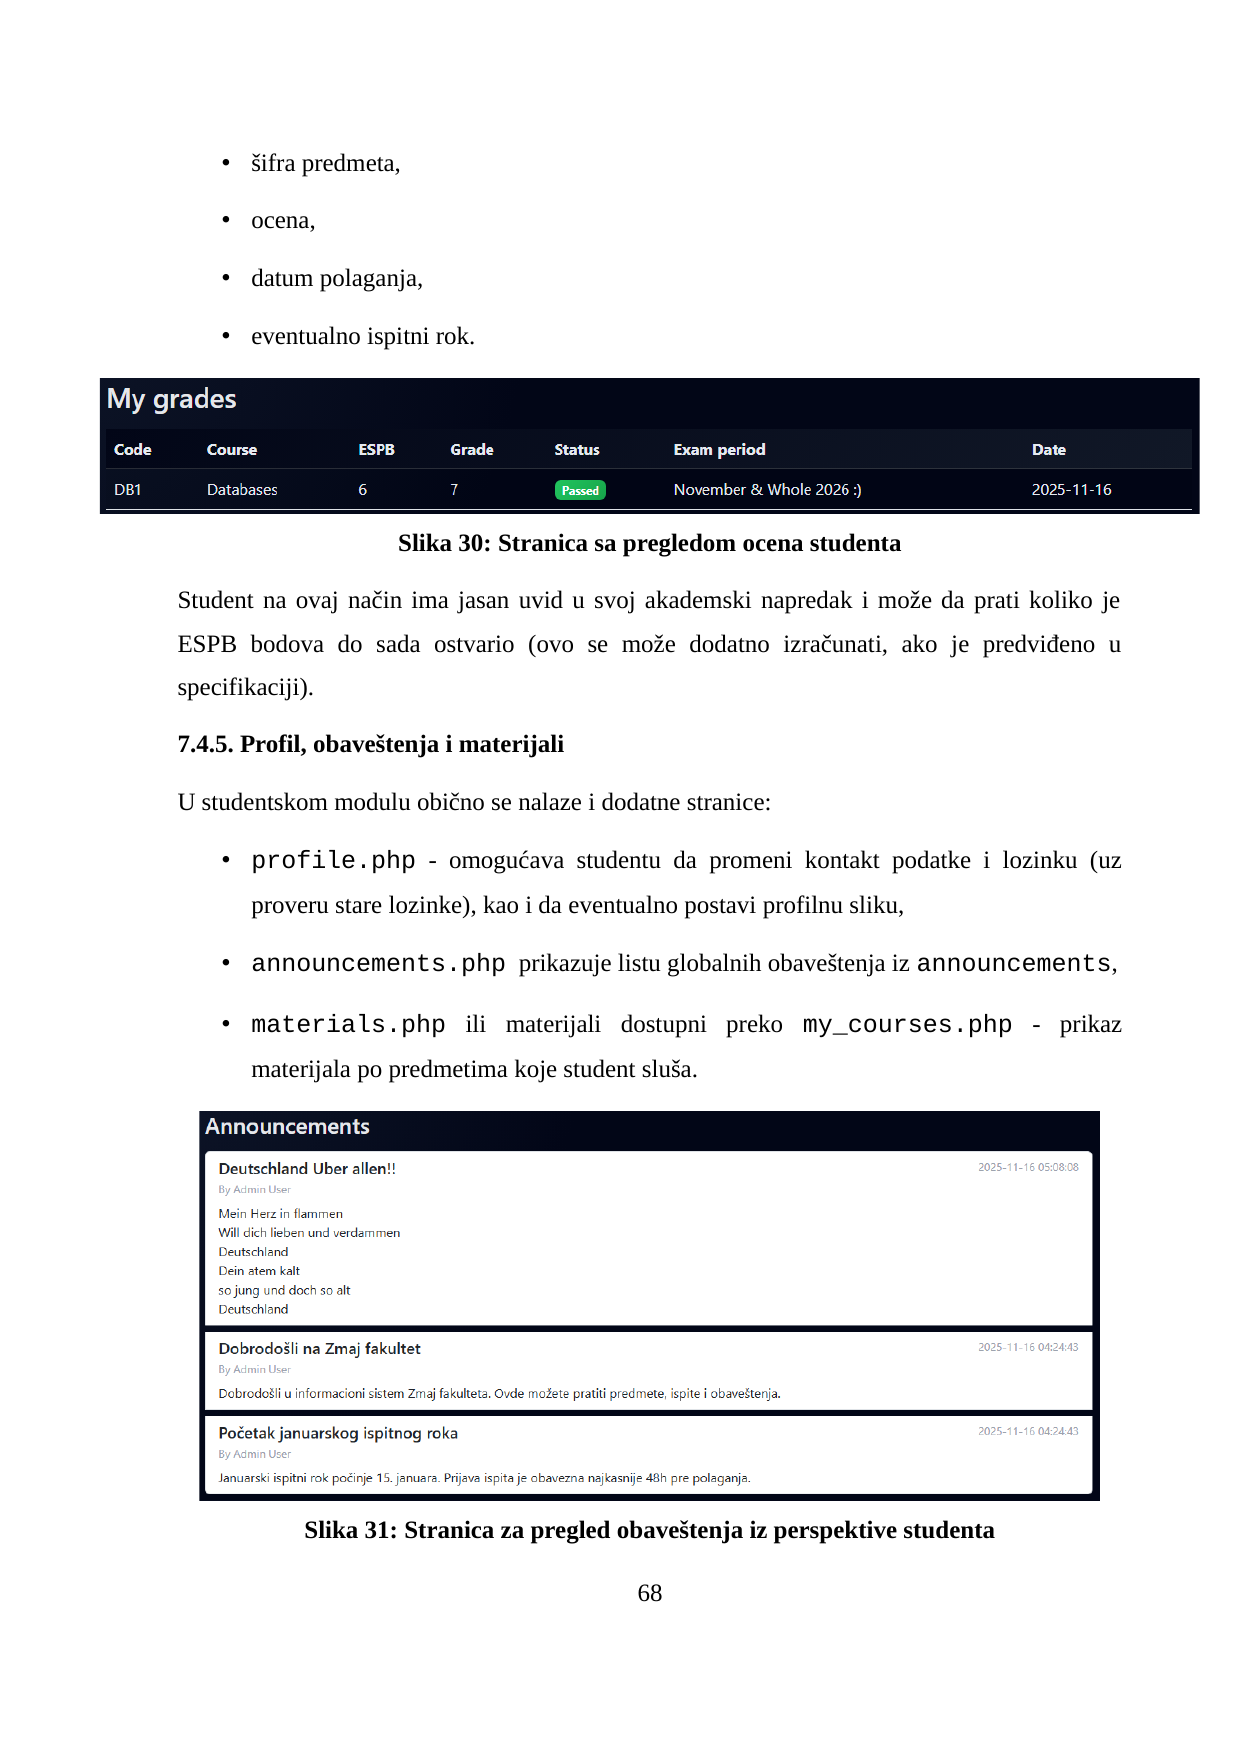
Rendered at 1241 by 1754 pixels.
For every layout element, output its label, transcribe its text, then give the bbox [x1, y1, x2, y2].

list profile.php - omogućava studentu da promeni kontakt podatke i lozinku (uz proveru stare lozinke), kao i da eventualno postavi profilnu sliku, [222, 845, 1122, 919]
text Slika 31: Stranica za pregled obaveštenja iz perspektive studenta [177, 1501, 1122, 1544]
text Student na ovaj način ima jasan uvid u svoj akademski napredak i može da prati koliko je ESPB bodova do sada ostvario (ovo se može dodatno izračunati, ako je predviđeno u specifikaciji). [177, 586, 1122, 701]
text U studentskom modulu obično se nalaze i dodatne stranice: [177, 787, 1122, 816]
list šifra predmeta, [222, 148, 1122, 176]
list announcements.php prikazuje listu globalnih obaveštenja iz announcements, [222, 948, 1122, 979]
text Slika 30: Stranica sa pregledom ocena studenta [177, 514, 1122, 557]
list datum polaganja, [222, 263, 1122, 292]
list eventualno ispitni rok. [222, 321, 1122, 349]
subtitle 7.4.5. Profil, obaveštenja i materijali [177, 729, 1122, 758]
list ocena, [222, 205, 1122, 234]
picture [99, 378, 1200, 514]
list materials.php ili materijali dostupni preko my_courses.php - prikaz materijala po predmetima koje student sluša. [222, 1009, 1122, 1083]
picture [199, 1111, 1100, 1501]
